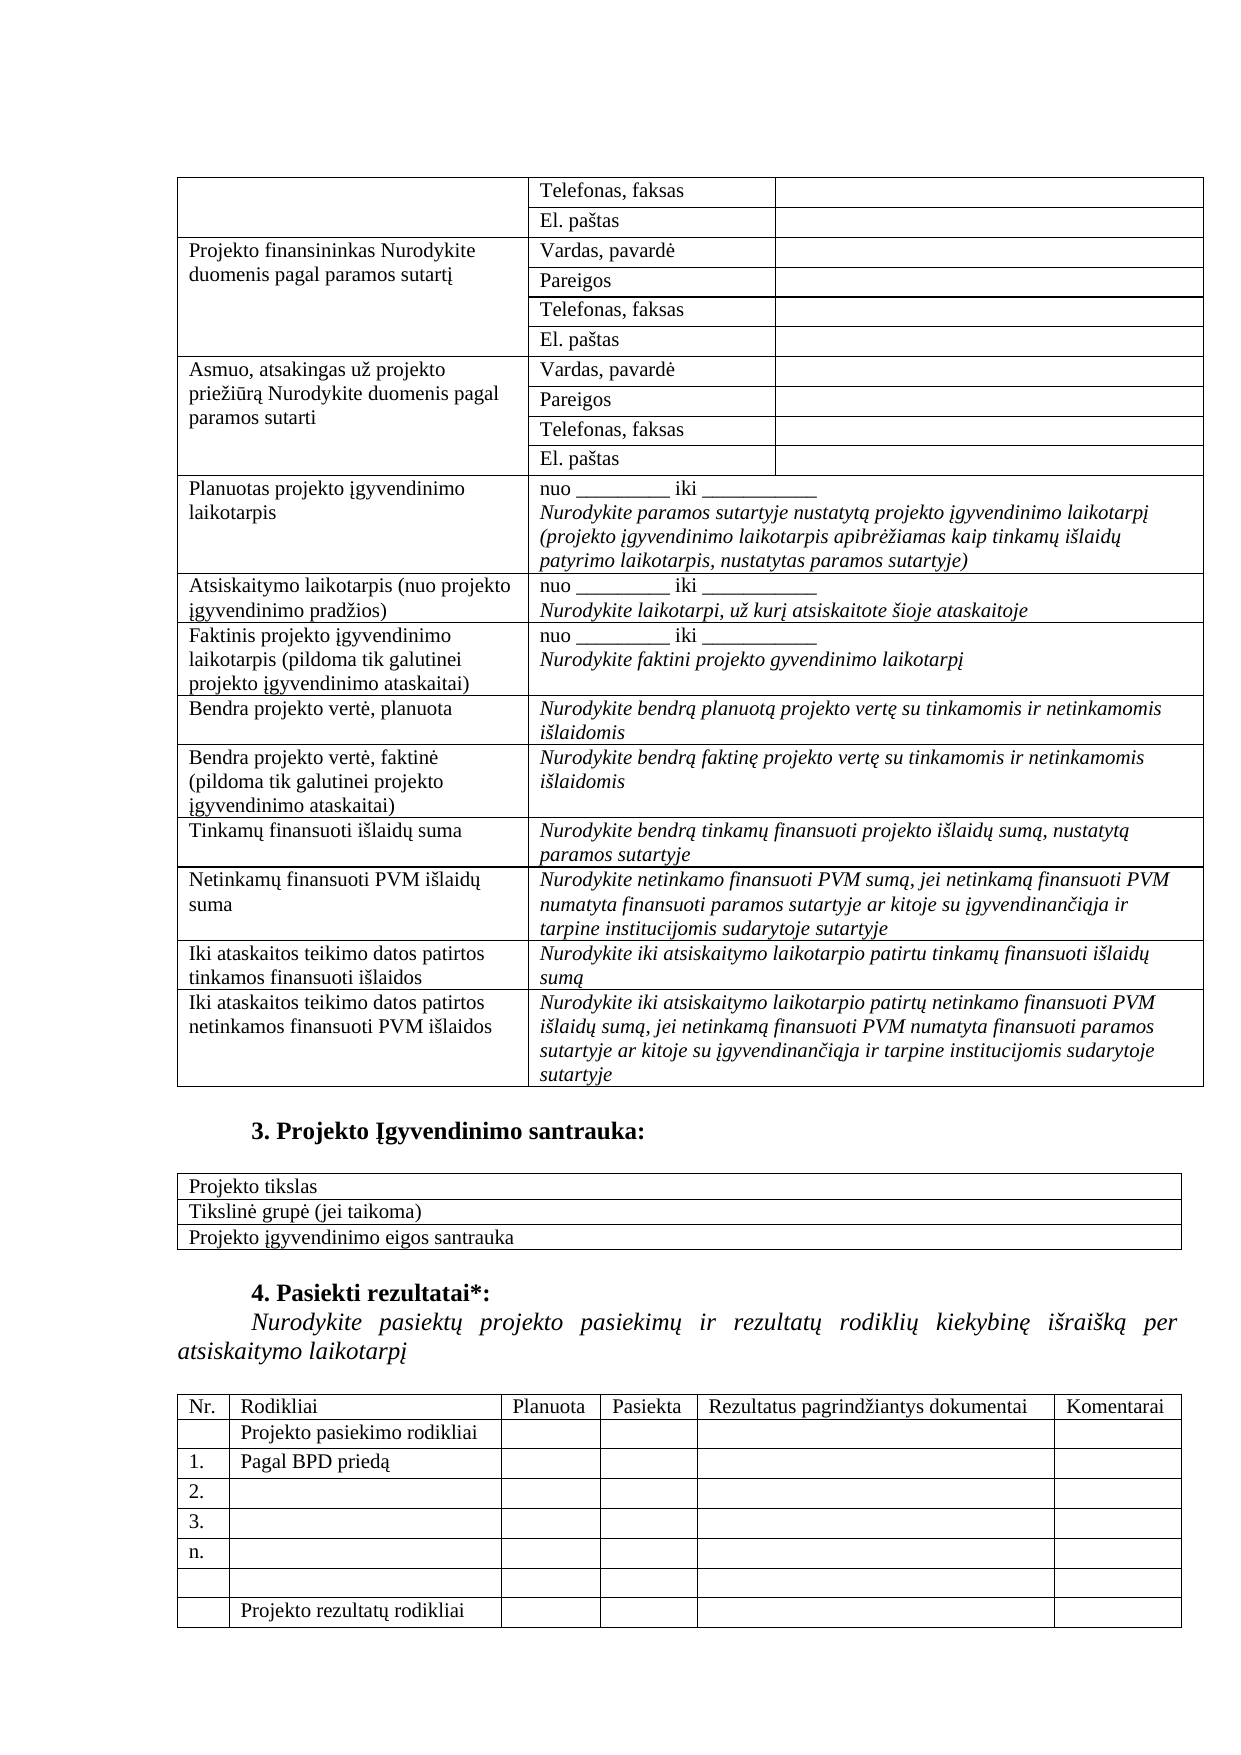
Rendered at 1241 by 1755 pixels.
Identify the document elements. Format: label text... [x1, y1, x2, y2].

table_cell [230, 1569, 501, 1597]
table_cell nuo _________ iki ___________ Nurodykite faktini projekto gyvendinimo laikotarpį [529, 623, 1203, 695]
table_header Pasiekta [601, 1395, 697, 1418]
table_cell Tikslinė grupė (jei taikoma) [178, 1200, 1181, 1223]
table_cell Pagal BPD priedą [230, 1449, 501, 1478]
table_cell [776, 327, 1203, 356]
table_cell Bendra projekto vertė, faktinė (pildoma tik galutinei projekto įgyvendinimo ataskaitai) [178, 745, 528, 817]
table_cell [230, 1539, 501, 1567]
table_cell [776, 178, 1203, 207]
table_cell [776, 387, 1203, 416]
table_cell [698, 1509, 1054, 1538]
table_cell [1055, 1479, 1181, 1508]
table_cell [601, 1479, 697, 1508]
table_cell [230, 1509, 501, 1538]
table_cell [1055, 1598, 1181, 1627]
table_cell [776, 298, 1203, 326]
table_cell [178, 1598, 229, 1627]
table_cell [776, 268, 1203, 296]
table_header Projekto tikslas [178, 1174, 1181, 1198]
table_cell [1055, 1509, 1181, 1538]
table_cell [502, 1569, 600, 1597]
table_cell Nurodykite bendrą tinkamų finansuoti projekto išlaidų sumą, nustatytą paramos sutartyje [529, 818, 1203, 866]
table_cell [230, 1479, 501, 1508]
table_cell Projekto finansininkas Nurodykite duomenis pagal paramos sutartį [178, 238, 528, 356]
table_cell Tinkamų finansuoti išlaidų suma [178, 818, 528, 866]
table_header Komentarai [1055, 1395, 1181, 1418]
table_cell [776, 417, 1203, 445]
table_cell [698, 1598, 1054, 1627]
table_header Nr. [178, 1395, 229, 1418]
table_cell Atsiskaitymo laikotarpis (nuo projekto įgyvendinimo pradžios) [178, 574, 528, 622]
table_cell El. paštas [529, 446, 775, 475]
table_cell [178, 1420, 229, 1448]
table_header Rezultatus pagrindžiantys dokumentai [698, 1395, 1054, 1418]
table_cell [502, 1539, 600, 1567]
text 4. Pasiekti rezultatai*: [177, 1278, 1181, 1307]
table_cell Telefonas, faksas [529, 298, 775, 326]
table_cell 2. [178, 1479, 229, 1508]
table_cell Asmuo, atsakingas už projekto priežiūrą Nurodykite duomenis pagal paramos sutarti [178, 357, 528, 475]
table_cell [1055, 1569, 1181, 1597]
table_cell nuo _________ iki ___________ Nurodykite paramos sutartyje nustatytą projekto įgyvendinimo laikotarpį (projekto įgyvendinimo laikotarpis apibrėžiamas kaip tinkamų išlaidų patyrimo laikotarpis, nustatytas paramos sutartyje) [529, 476, 1203, 572]
table_header Planuota [502, 1395, 600, 1418]
table_cell [502, 1509, 600, 1538]
table_cell [776, 208, 1203, 237]
table_cell [698, 1449, 1054, 1478]
table_cell nuo _________ iki ___________ Nurodykite laikotarpi, už kurį atsiskaitote šioje ataskaitoje [529, 574, 1203, 622]
table_cell [178, 178, 528, 237]
table_cell [776, 238, 1203, 267]
table_cell Telefonas, faksas [529, 178, 775, 207]
table_cell [1055, 1420, 1181, 1448]
table_cell [698, 1539, 1054, 1567]
table_cell [698, 1420, 1054, 1448]
table_cell Vardas, pavardė [529, 238, 775, 267]
table_cell [776, 446, 1203, 475]
table_cell [502, 1598, 600, 1627]
table_cell Netinkamų finansuoti PVM išlaidų suma [178, 868, 528, 939]
table_cell Pareigos [529, 268, 775, 296]
table_cell Bendra projekto vertė, planuota [178, 696, 528, 744]
table_cell Nurodykite iki atsiskaitymo laikotarpio patirtų netinkamo finansuoti PVM išlaidų sumą, jei netinkamą finansuoti PVM numatyta finansuoti paramos sutartyje ar kitoje su įgyvendinančiąja ir tarpine institucijomis sudarytoje sutartyje [529, 990, 1203, 1086]
table_cell Iki ataskaitos teikimo datos patirtos tinkamos finansuoti išlaidos [178, 941, 528, 989]
table_cell Telefonas, faksas [529, 417, 775, 445]
table_cell [698, 1569, 1054, 1597]
table_cell Vardas, pavardė [529, 357, 775, 386]
table_cell [601, 1420, 697, 1448]
table_cell Nurodykite iki atsiskaitymo laikotarpio patirtu tinkamų finansuoti išlaidų sumą [529, 941, 1203, 989]
table_cell [698, 1479, 1054, 1508]
table_header Rodikliai [230, 1395, 501, 1418]
table_cell [601, 1509, 697, 1538]
table_cell Nurodykite netinkamo finansuoti PVM sumą, jei netinkamą finansuoti PVM numatyta finansuoti paramos sutartyje ar kitoje su įgyvendinančiąja ir tarpine institucijomis sudarytoje sutartyje [529, 868, 1203, 939]
table_cell 3. [178, 1509, 229, 1538]
table_cell [601, 1598, 697, 1627]
text 3. Projekto Įgyvendinimo santrauka: [177, 1116, 1181, 1144]
text Nurodykite pasiektų projekto pasiekimų ir rezultatų rodiklių kiekybinę išraišką per atsiskaitymo laikotarpį [177, 1307, 1181, 1365]
table_cell [178, 1569, 229, 1597]
table_cell [601, 1449, 697, 1478]
table_cell Nurodykite bendrą faktinę projekto vertę su tinkamomis ir netinkamomis išlaidomis [529, 745, 1203, 817]
table_cell Iki ataskaitos teikimo datos patirtos netinkamos finansuoti PVM išlaidos [178, 990, 528, 1086]
table_cell Projekto įgyvendinimo eigos santrauka [178, 1225, 1181, 1249]
table_cell Nurodykite bendrą planuotą projekto vertę su tinkamomis ir netinkamomis išlaidomis [529, 696, 1203, 744]
table_cell 1. [178, 1449, 229, 1478]
table_cell [1055, 1449, 1181, 1478]
table_cell Projekto pasiekimo rodikliai [230, 1420, 501, 1448]
table_cell Planuotas projekto įgyvendinimo laikotarpis [178, 476, 528, 572]
table_cell Faktinis projekto įgyvendinimo laikotarpis (pildoma tik galutinei projekto įgyvendinimo ataskaitai) [178, 623, 528, 695]
table_cell El. paštas [529, 208, 775, 237]
table_cell [502, 1420, 600, 1448]
table_cell [502, 1479, 600, 1508]
table_cell [502, 1449, 600, 1478]
table_cell Pareigos [529, 387, 775, 416]
table_cell n. [178, 1539, 229, 1567]
table_cell [1055, 1539, 1181, 1567]
table_cell [776, 357, 1203, 386]
table_cell El. paštas [529, 327, 775, 356]
table_cell [601, 1569, 697, 1597]
table_cell [601, 1539, 697, 1567]
table_cell Projekto rezultatų rodikliai [230, 1598, 501, 1627]
